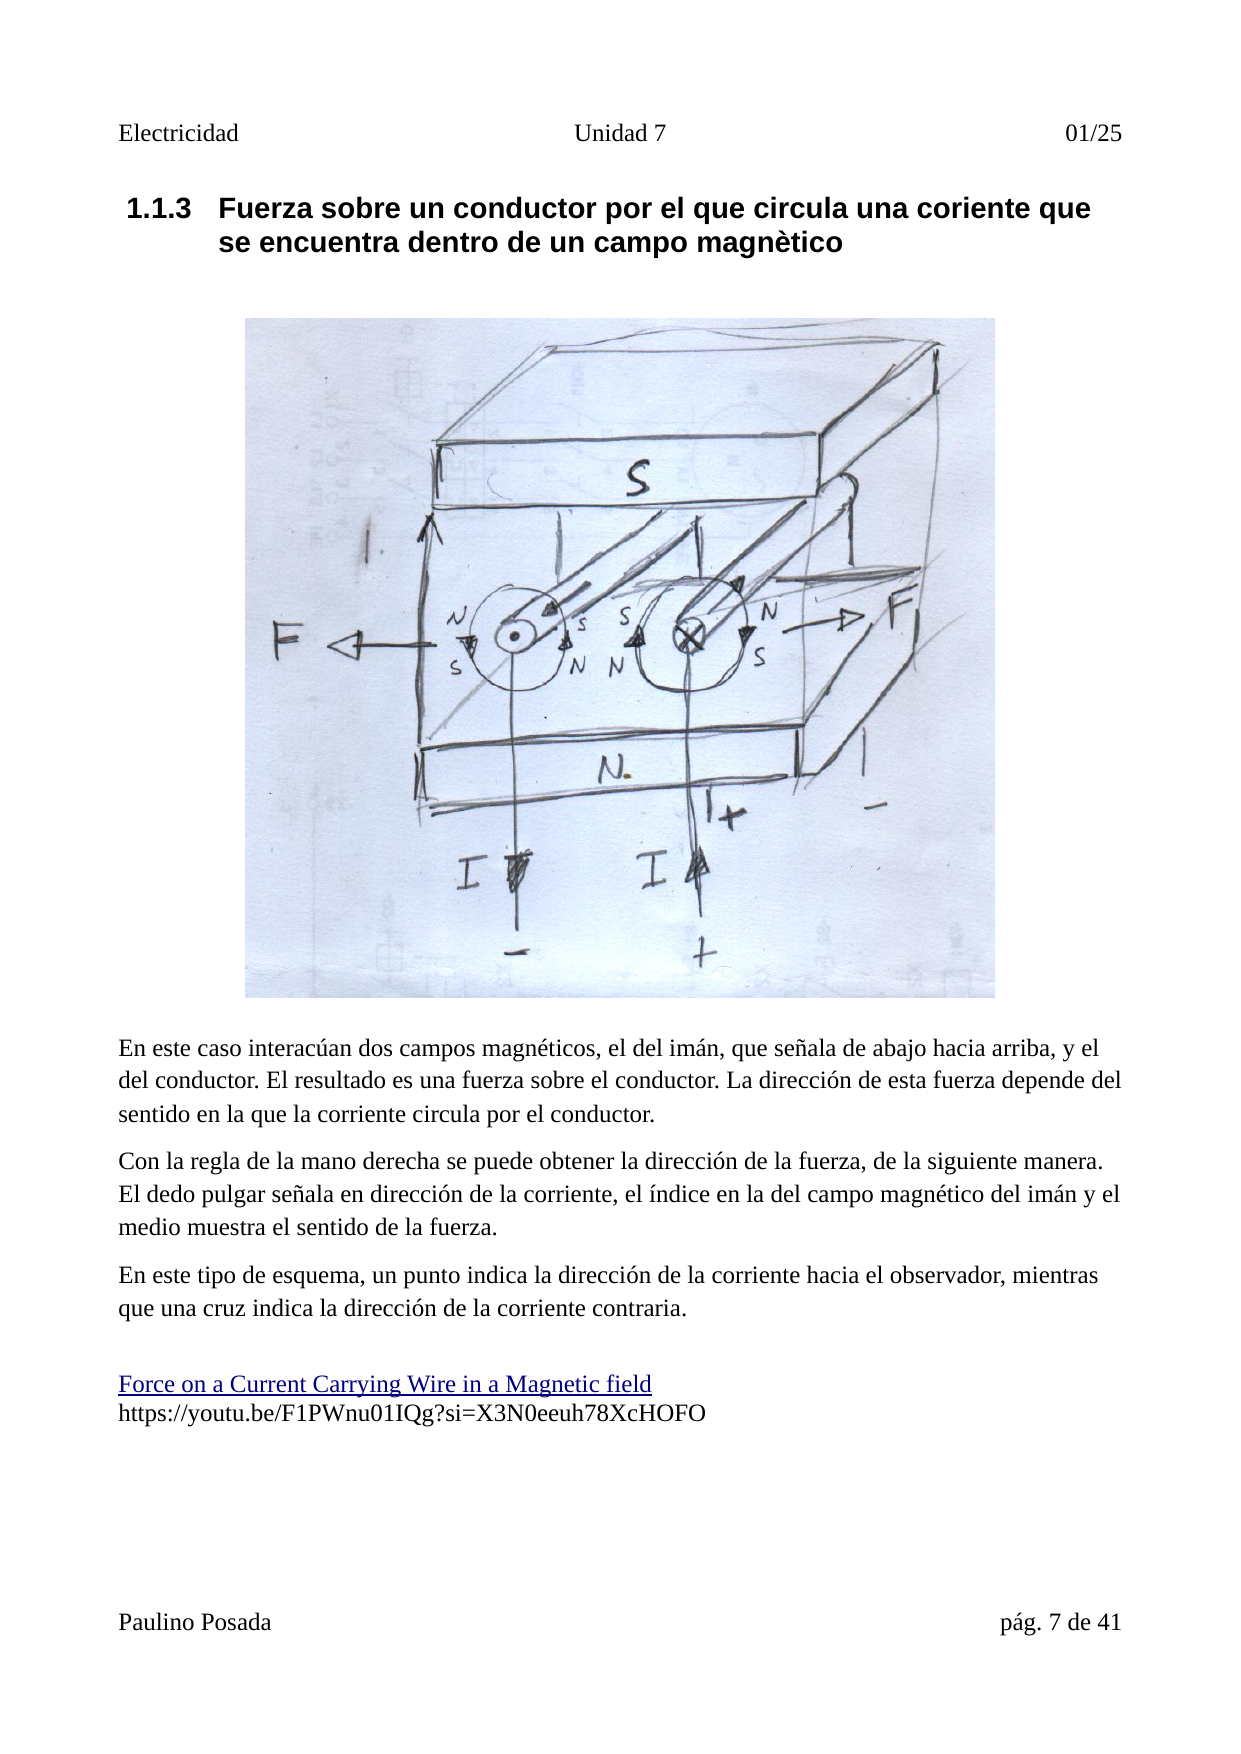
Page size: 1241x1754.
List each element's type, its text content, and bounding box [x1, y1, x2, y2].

text https://youtu.be/F1PWnu01IQg?si=X3N0eeuh78XcHOFO [118, 1398, 1122, 1427]
text Con la regla de la mano derecha se puede obtener la dirección de la fuerza, de la siguiente manera. El dedo pulgar señala en dirección de la corriente, el índice en la del campo magnético del imán y el medio muestra el sentido de la fuerza. [118, 1146, 1122, 1241]
subtitle Fuerza sobre un conductor por el que circula una coriente que se encuentra dentro de un campo magnètico [118, 191, 1122, 258]
text Force on a Current Carrying Wire in a Magnetic field [118, 1369, 1122, 1398]
text En este tipo de esquema, un punto indica la dirección de la corriente hacia el observador, mientras que una cruz indica la dirección de la corriente contraria. [118, 1260, 1122, 1322]
text En este caso interacúan dos campos magnéticos, el del imán, que señala de abajo hacia arriba, y el del conductor. El resultado es una fuerza sobre el conductor. La dirección de esta fuerza depende del sentido en la que la corriente circula por el conductor. [118, 1033, 1122, 1127]
picture [245, 318, 995, 998]
